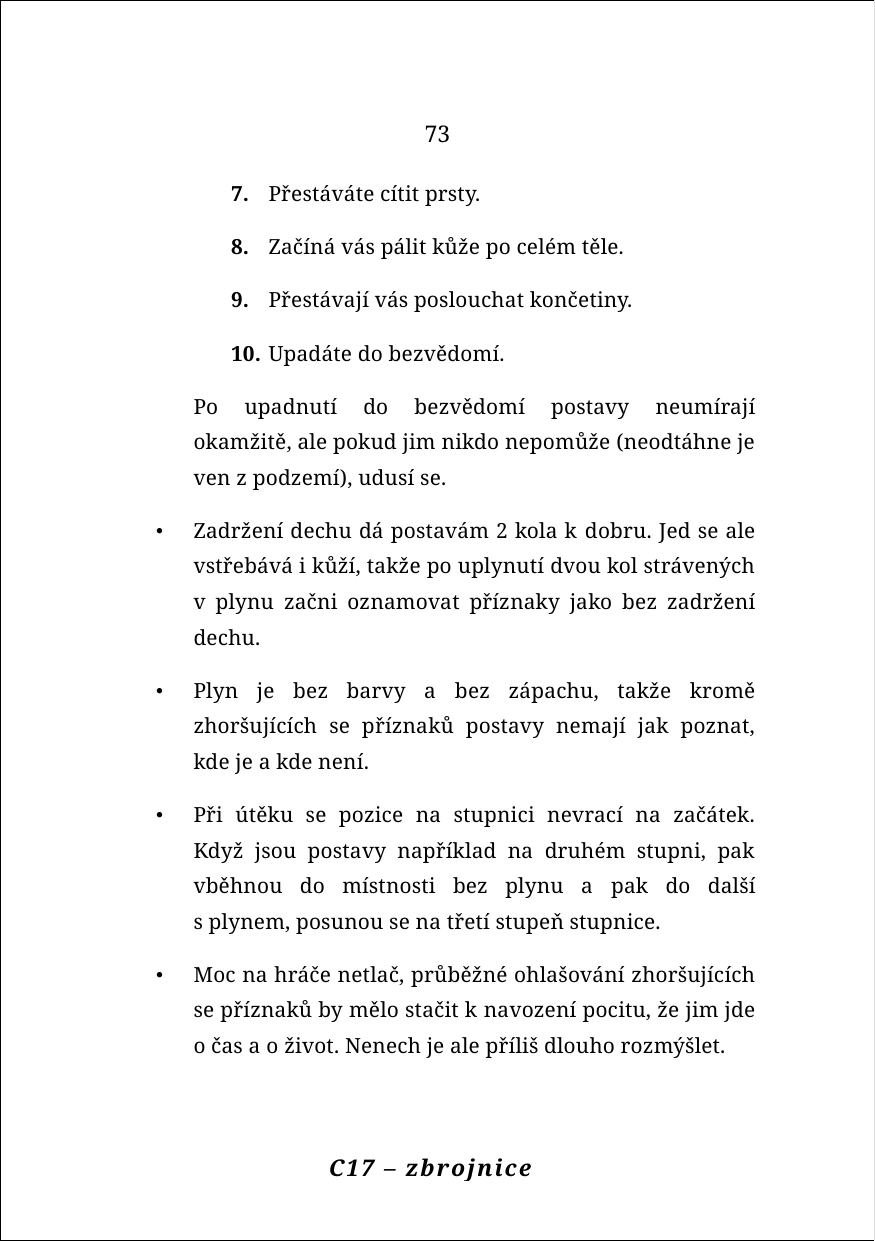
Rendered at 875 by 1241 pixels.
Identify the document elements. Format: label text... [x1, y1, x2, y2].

list Upadáte do bezvědomí. [231, 339, 756, 367]
list Zadržení dechu dá postavám 2 kola k⁠ dobru. Jed se ale vstřebává i⁠ kůží, takže po uplynutí dvou kol strávených v⁠ plynu začni oznamovat příznaky jako bez zadržení dechu. [156, 516, 756, 651]
list Začíná vás pálit kůže po celém těle. [231, 232, 756, 261]
list Plyn je bez barvy a⁠ bez zápachu, takže kromě zhoršujících se příznaků postavy nemají jak poznat, kde je a⁠ kde není. [156, 676, 756, 775]
list Přestávají vás poslouchat končetiny. [231, 285, 756, 314]
list Po upadnutí do bezvědomí postavy neumírají okamžitě, ale pokud jim nikdo nepomůže (neodtáhne je ven z⁠ podzemí), udusí se. [156, 392, 756, 491]
list Při útěku se pozice na stupnici nevrací na začátek. Když jsou postavy například na druhém stupni, pak vběhnou do místnosti bez plynu a⁠ pak do další s⁠ plynem, posunou se na třetí stupeň stupnice. [156, 800, 756, 935]
list Přestáváte cítit prsty. [231, 179, 756, 207]
list Moc na hráče netlač, průběžné ohlašování zhoršujících se příznaků by mělo stačit k⁠ navození pocitu, že jim jde o⁠ čas a⁠ o⁠ život. Nenech je ale příliš dlouho rozmýšlet. [156, 960, 756, 1059]
